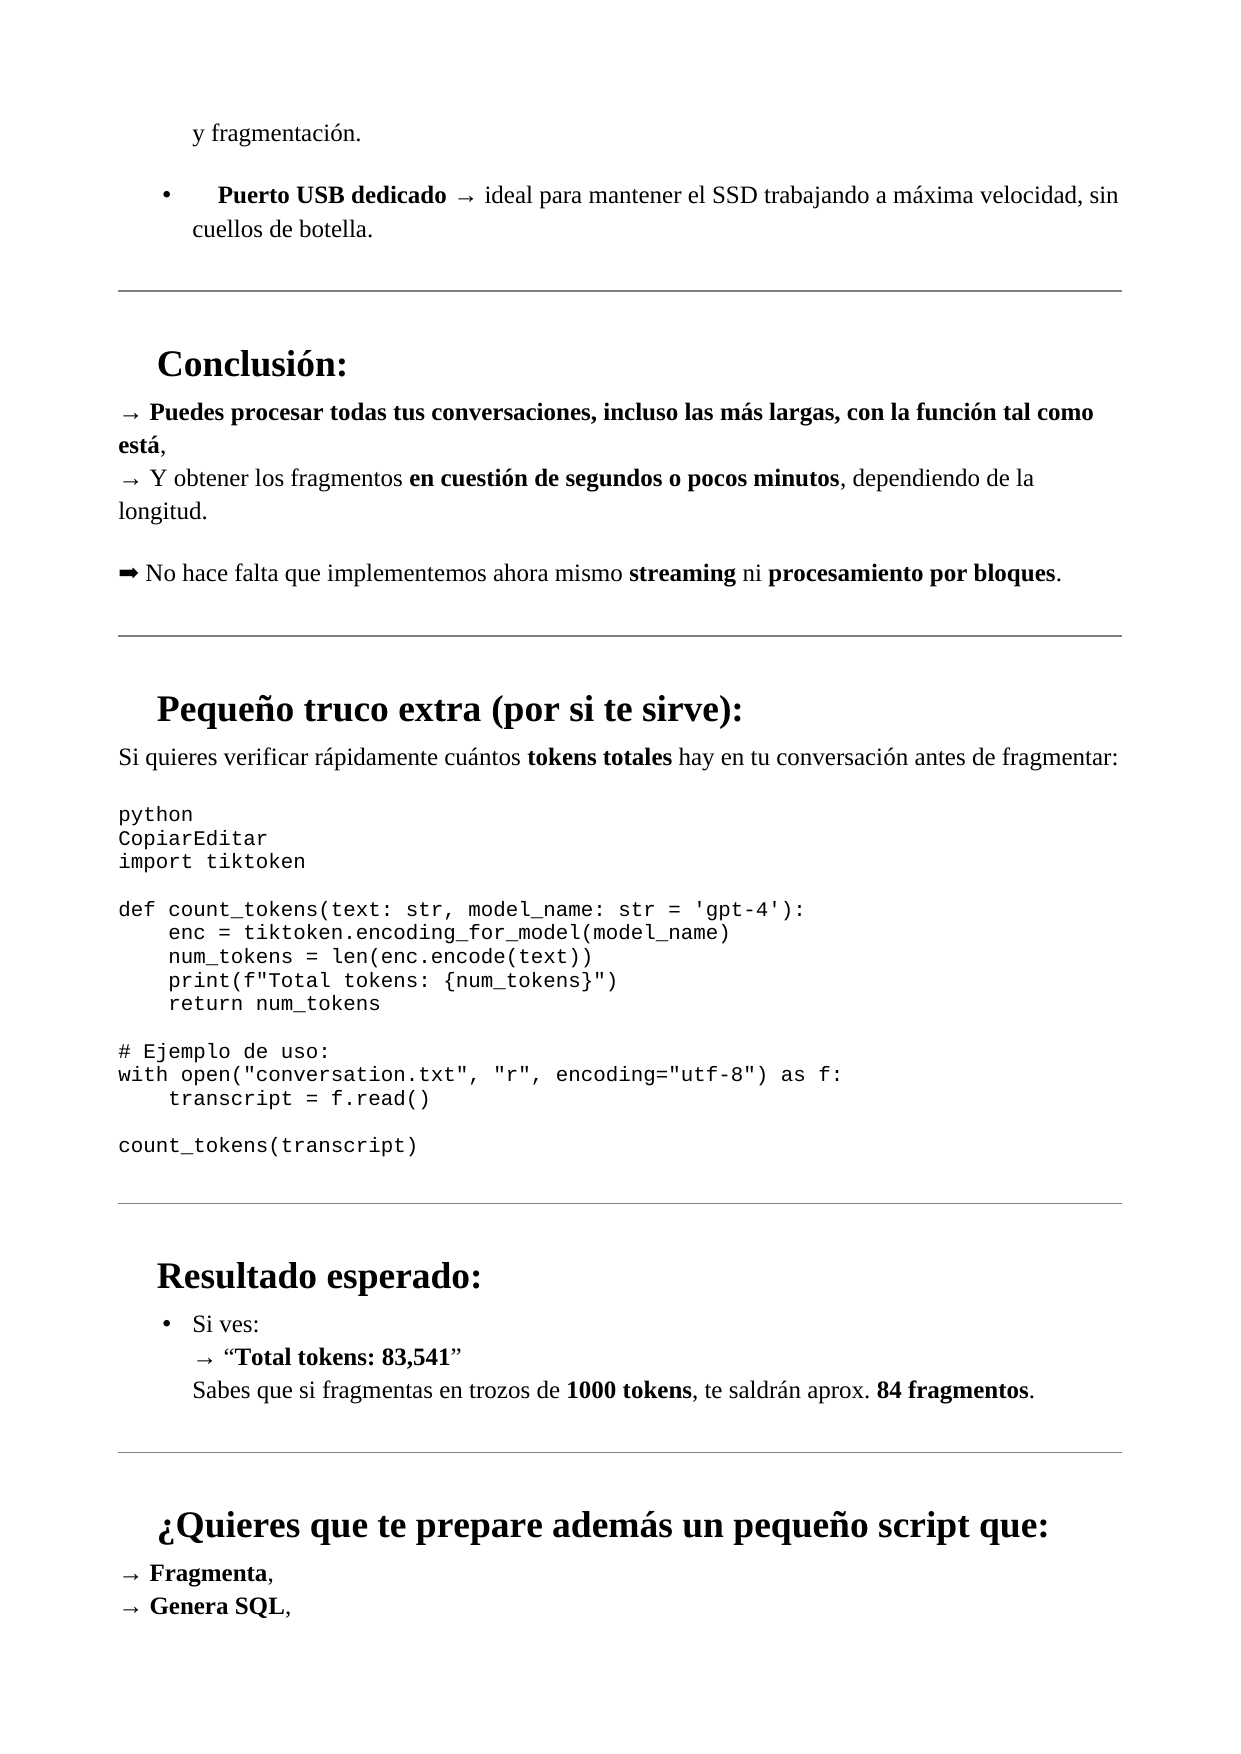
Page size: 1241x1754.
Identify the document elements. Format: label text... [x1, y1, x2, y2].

text Si quieres verificar rápidamente cuántos tokens totales hay en tu conversación antes de fragmentar: [118, 742, 1122, 770]
list y fragmentación. [162, 118, 1122, 147]
text CopiarEditar [118, 828, 1122, 851]
text ➡️ No hace falta que implementemos ahora mismo streaming ni procesamiento por bloques. [118, 558, 1122, 587]
text print(f"Total tokens: {num_tokens}") [118, 970, 1122, 993]
text import tiktoken [118, 851, 1122, 875]
subtitle ✅ Resultado esperado: [118, 1253, 1122, 1297]
text → Fragmenta, → Genera SQL, [118, 1558, 1122, 1620]
text return num_tokens [118, 993, 1122, 1017]
list ✅ Puerto USB dedicado → ideal para mantener el SSD trabajando a máxima velocidad, sin cuellos de botella. [162, 181, 1122, 242]
text transcript = f.read() [118, 1088, 1122, 1112]
list Si ves: → “Total tokens: 83,541” Sabes que si fragmentas en trozos de 1000 tokens, te saldrán aprox. 84 fragmentos. [162, 1309, 1122, 1404]
text with open("conversation.txt", "r", encoding="utf-8") as f: [118, 1064, 1122, 1088]
text python [118, 804, 1122, 828]
text count_tokens(transcript) [118, 1135, 1122, 1159]
text → Puedes procesar todas tus conversaciones, incluso las más largas, con la función tal como está, → Y obtener los fragmentos en cuestión de segundos o pocos minutos, dependiendo de la longitud. [118, 397, 1122, 525]
subtitle ✅ Pequeño truco extra (por si te sirve): [118, 686, 1122, 729]
text num_tokens = len(enc.encode(text)) [118, 946, 1122, 970]
text enc = tiktoken.encoding_for_model(model_name) [118, 922, 1122, 946]
subtitle ✅ Conclusión: [118, 341, 1122, 384]
text # Ejemplo de uso: [118, 1041, 1122, 1064]
subtitle ✅ ¿Quieres que te prepare además un pequeño script que: [118, 1503, 1122, 1546]
text def count_tokens(text: str, model_name: str = 'gpt-4'): [118, 899, 1122, 922]
